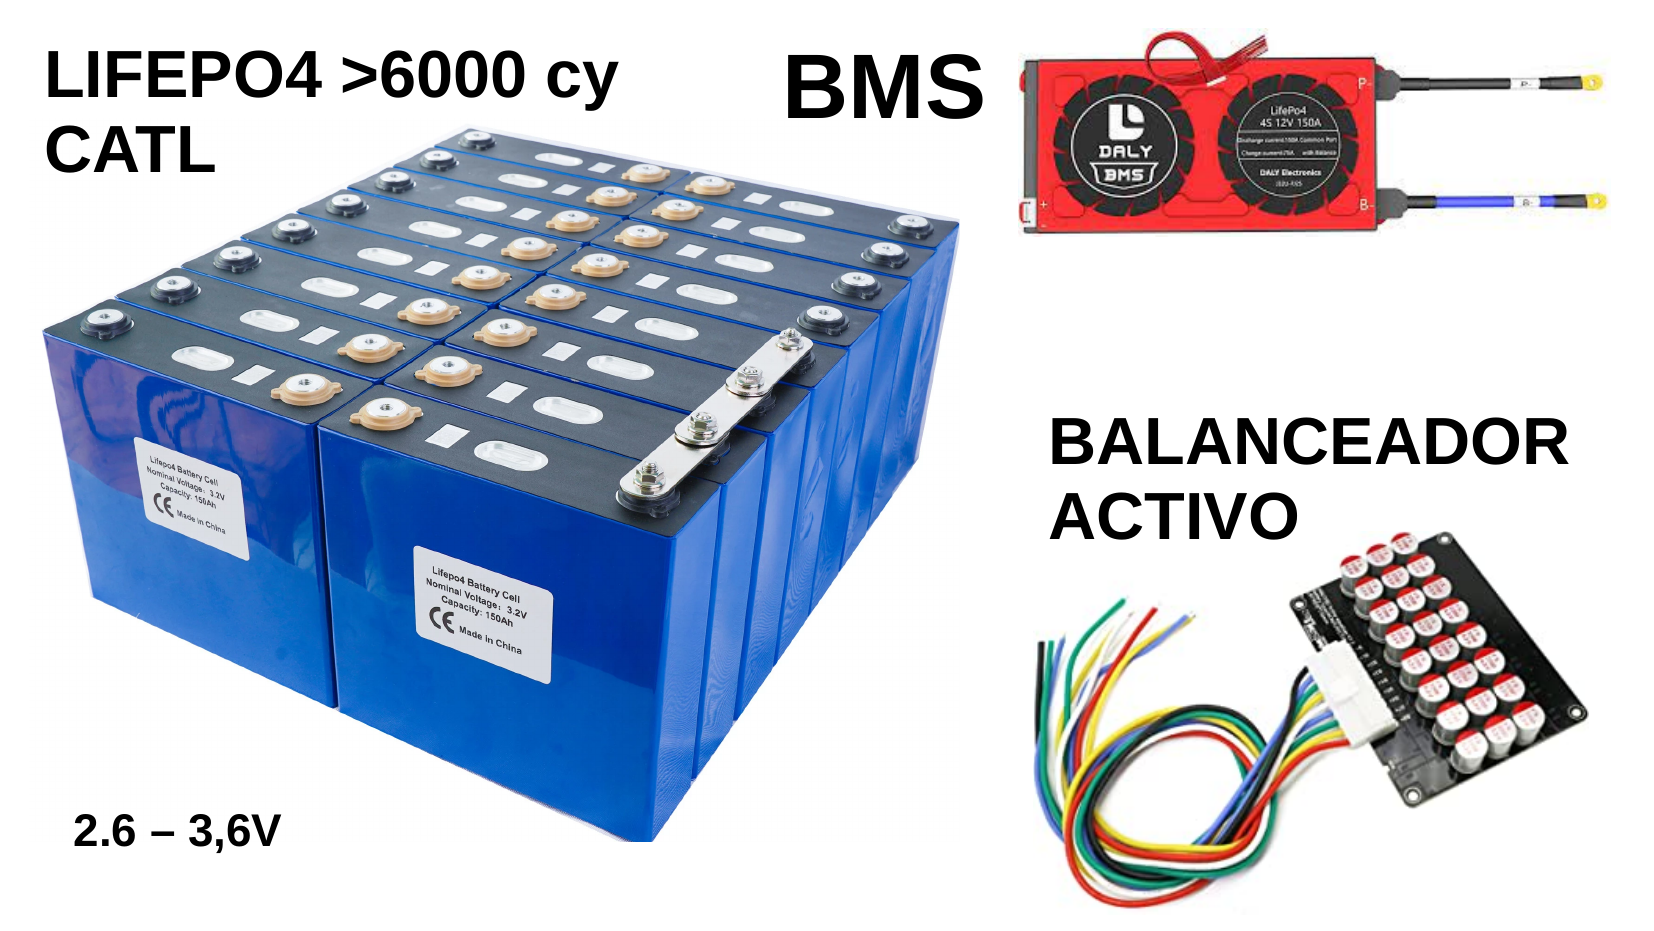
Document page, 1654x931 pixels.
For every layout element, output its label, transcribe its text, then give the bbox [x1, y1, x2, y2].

text_box BMS [767, 28, 1211, 146]
text_box BALANCEADOR ACTIVO [1033, 396, 1654, 562]
text_box 2.6 – 3,6V [59, 797, 325, 864]
picture [29, 118, 960, 842]
picture [1033, 562, 1589, 915]
text_box LIFEPO4 >6000 cy CATL [29, 29, 650, 194]
picture [1018, 28, 1611, 237]
